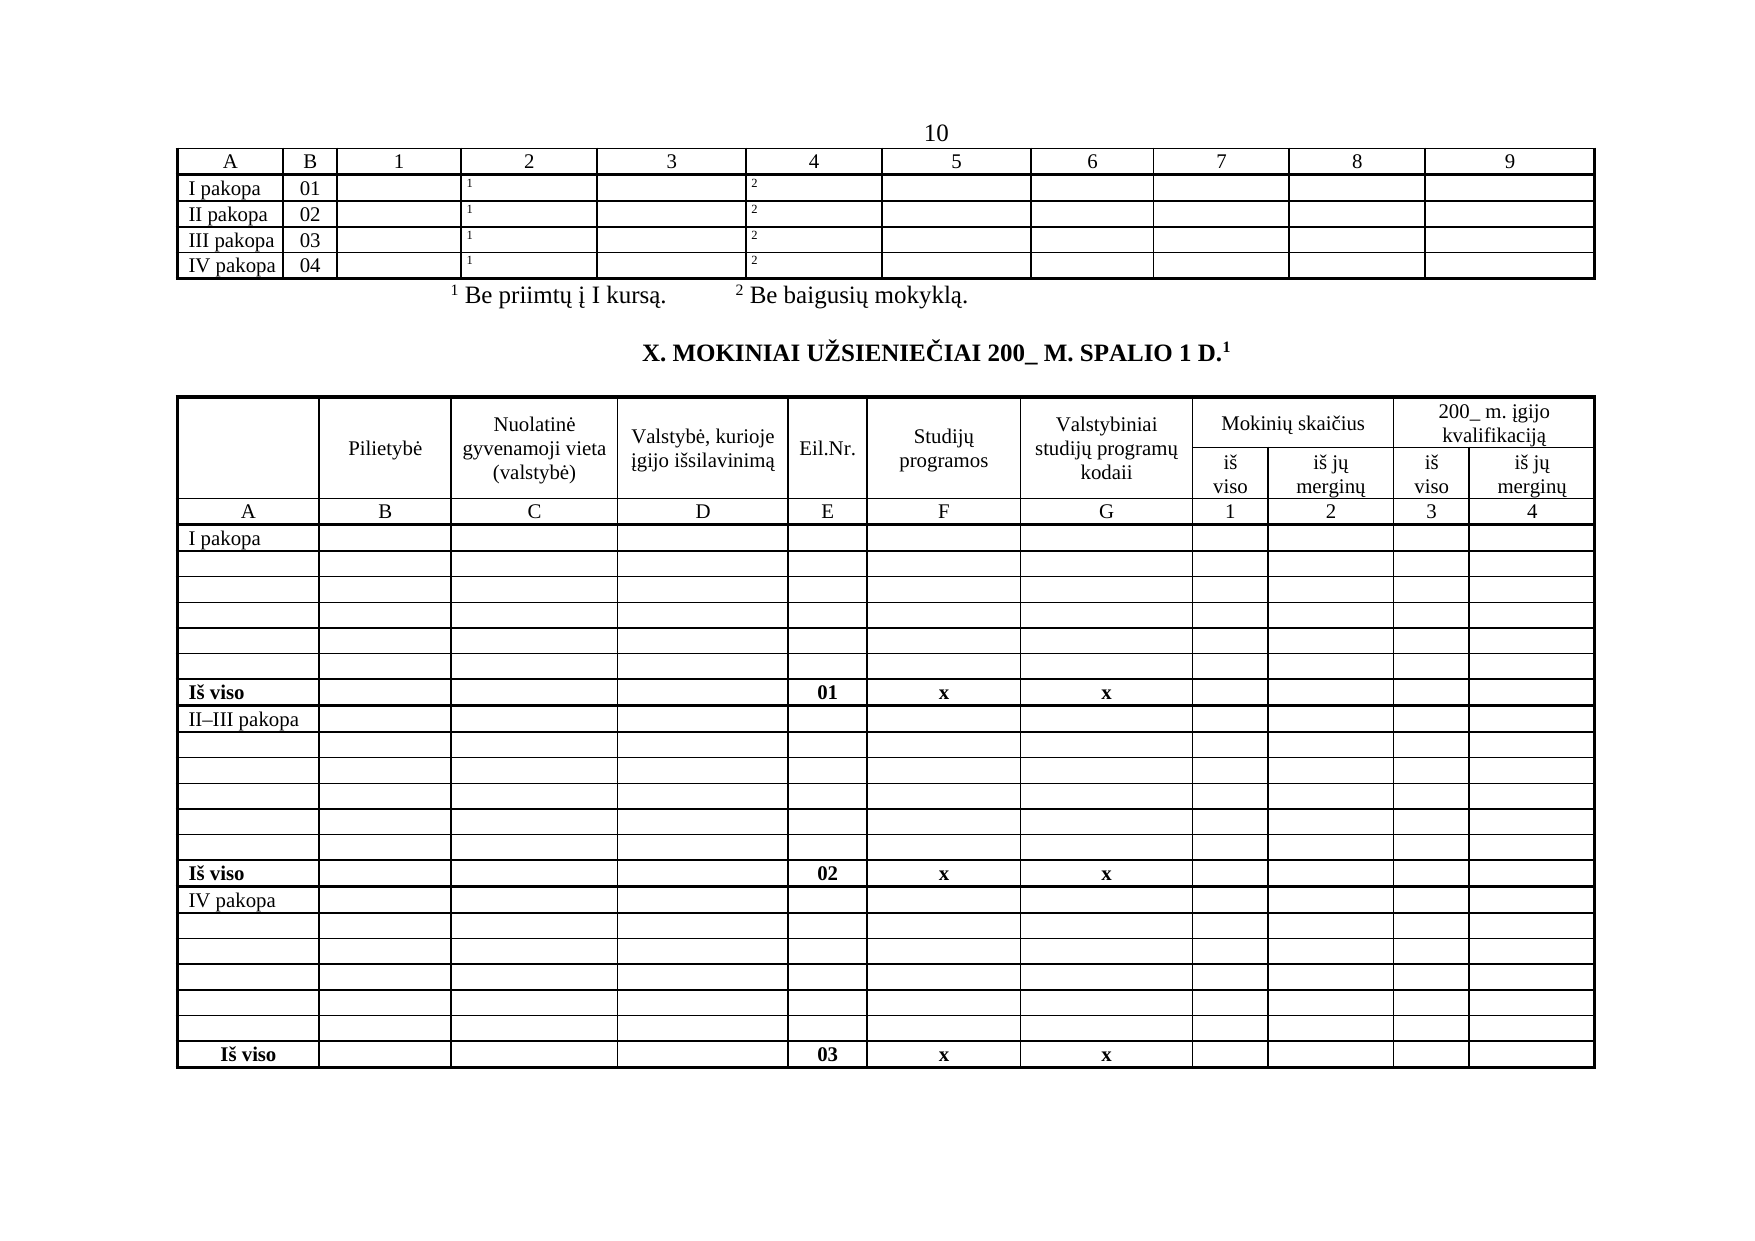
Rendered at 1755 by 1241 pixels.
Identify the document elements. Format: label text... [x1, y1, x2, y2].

table_cell D [618, 499, 787, 523]
table_cell [1290, 228, 1424, 252]
table_cell III pakopa [179, 228, 282, 252]
table_cell [618, 680, 787, 704]
table_cell [320, 733, 450, 757]
table_cell [868, 629, 1020, 653]
table_cell [1193, 603, 1267, 627]
table_cell [1193, 835, 1267, 859]
table_cell [618, 1042, 787, 1066]
table_cell [1394, 603, 1468, 627]
table_cell x [868, 1042, 1020, 1066]
table_cell [1154, 228, 1288, 252]
table_cell [1470, 629, 1593, 653]
table_cell [1193, 1042, 1267, 1066]
table_cell [789, 758, 866, 782]
table_cell [1269, 603, 1393, 627]
table_cell Iš viso [179, 1042, 318, 1066]
table_cell G [1021, 499, 1192, 523]
table_cell [1193, 577, 1267, 601]
table_cell [789, 707, 866, 731]
table_cell [1290, 202, 1424, 226]
table_cell [1154, 253, 1288, 277]
table_cell [1394, 810, 1468, 834]
table_cell [1269, 654, 1393, 678]
table_cell [1470, 758, 1593, 782]
table_cell [1394, 965, 1468, 989]
table_cell [320, 861, 450, 885]
table_cell [320, 784, 450, 808]
table_cell [179, 810, 318, 834]
table_cell [1269, 758, 1393, 782]
table_cell [868, 914, 1020, 938]
table_cell [1394, 914, 1468, 938]
table_cell [1470, 552, 1593, 576]
table_cell 2 [462, 149, 596, 173]
table_cell [452, 965, 617, 989]
table_cell [179, 603, 318, 627]
table_cell [1193, 914, 1267, 938]
table_cell [1032, 253, 1153, 277]
table_cell [1193, 526, 1267, 550]
table_cell [320, 707, 450, 731]
table_cell [1394, 552, 1468, 576]
table_cell [1394, 1016, 1468, 1040]
table_cell [1470, 965, 1593, 989]
table_cell [618, 810, 787, 834]
table_header Valstybiniai studijų programų kodaii [1021, 399, 1192, 498]
table_cell [179, 654, 318, 678]
table_cell [179, 758, 318, 782]
table_cell x [868, 861, 1020, 885]
table_cell [618, 707, 787, 731]
table_cell [179, 733, 318, 757]
table_cell [618, 835, 787, 859]
table_cell [1193, 784, 1267, 808]
table_cell A [179, 149, 282, 173]
table_cell [618, 888, 787, 912]
table_cell [452, 888, 617, 912]
table_cell [1394, 577, 1468, 601]
table_cell [1269, 810, 1393, 834]
table_cell [618, 861, 787, 885]
table_cell [883, 176, 1030, 200]
table_cell [618, 654, 787, 678]
table_cell [338, 253, 460, 277]
table_header Pilietybė [320, 399, 450, 498]
table_cell [1470, 603, 1593, 627]
table_cell 5 [883, 149, 1030, 173]
table_cell [883, 253, 1030, 277]
table_cell [598, 202, 745, 226]
table_cell 03 [789, 1042, 866, 1066]
table_cell [338, 176, 460, 200]
table_cell [1470, 733, 1593, 757]
table_cell [320, 603, 450, 627]
table_cell [452, 577, 617, 601]
table_cell [320, 835, 450, 859]
table_cell [452, 1042, 617, 1066]
table_cell [618, 552, 787, 576]
table_cell [1470, 810, 1593, 834]
table_cell [1470, 654, 1593, 678]
table_cell [1021, 965, 1192, 989]
table_header Studijų programos [868, 399, 1020, 498]
table_cell [1021, 552, 1192, 576]
table_cell [179, 629, 318, 653]
table_cell F [868, 499, 1020, 523]
table_cell [618, 965, 787, 989]
table_cell [452, 784, 617, 808]
table_cell [789, 965, 866, 989]
table_cell C [452, 499, 617, 523]
table_cell [1193, 680, 1267, 704]
table_cell II pakopa [179, 202, 282, 226]
table_cell [179, 939, 318, 963]
table_cell [338, 202, 460, 226]
table_cell [868, 577, 1020, 601]
table_cell [320, 1042, 450, 1066]
table_cell x [1021, 861, 1192, 885]
table_cell [618, 733, 787, 757]
table_cell [179, 1016, 318, 1040]
table_cell [1269, 526, 1393, 550]
table_cell [618, 758, 787, 782]
table_cell [452, 810, 617, 834]
table_cell [1394, 784, 1468, 808]
table_cell [1269, 835, 1393, 859]
table_cell [1426, 253, 1593, 277]
table_cell [452, 603, 617, 627]
table_cell 1 [462, 202, 596, 226]
table_cell 3 [1394, 499, 1468, 523]
table_cell [1290, 176, 1424, 200]
table_cell [1470, 680, 1593, 704]
table_cell [1394, 707, 1468, 731]
table_cell [789, 577, 866, 601]
table_cell [1154, 202, 1288, 226]
table_cell [789, 835, 866, 859]
table_cell [868, 810, 1020, 834]
table_cell [1394, 991, 1468, 1014]
table_cell [1394, 1042, 1468, 1066]
table_cell [618, 1016, 787, 1040]
table_cell [320, 680, 450, 704]
table_cell IV pakopa [179, 888, 318, 912]
table_cell 03 [284, 228, 336, 252]
table_cell [1269, 733, 1393, 757]
table_cell 1 [462, 228, 596, 252]
table_cell [1269, 707, 1393, 731]
table_cell [1290, 253, 1424, 277]
table_cell [452, 654, 617, 678]
table_cell [618, 629, 787, 653]
table_cell [1193, 810, 1267, 834]
table_cell [1269, 1042, 1393, 1066]
table_cell IV pakopa [179, 253, 282, 277]
table_cell [179, 914, 318, 938]
table_cell [1269, 939, 1393, 963]
table_cell 4 [747, 149, 881, 173]
table_cell [1021, 810, 1192, 834]
table_cell 04 [284, 253, 336, 277]
table_cell [1193, 707, 1267, 731]
table_cell [883, 228, 1030, 252]
table_cell [1394, 654, 1468, 678]
table_cell x [868, 680, 1020, 704]
table_cell [1269, 577, 1393, 601]
table_cell 1 [462, 176, 596, 200]
table_cell [1021, 914, 1192, 938]
text X. mokiniai užsieniečiai 200_ m. spalio 1 d.1 [177, 338, 1695, 367]
table_cell [452, 707, 617, 731]
table_cell 9 [1426, 149, 1593, 173]
table_cell [1193, 733, 1267, 757]
table_cell [1269, 552, 1393, 576]
table_cell [1193, 552, 1267, 576]
table_cell [1470, 888, 1593, 912]
table_cell [868, 552, 1020, 576]
table_cell iš jų merginų [1269, 448, 1393, 498]
table_cell [1470, 991, 1593, 1014]
table_cell [883, 202, 1030, 226]
table_cell [452, 552, 617, 576]
table_cell [868, 835, 1020, 859]
table_cell E [789, 499, 866, 523]
table_cell [1394, 629, 1468, 653]
table_cell [618, 991, 787, 1014]
table_cell 02 [284, 202, 336, 226]
table_cell [179, 965, 318, 989]
table_cell [1269, 888, 1393, 912]
table_cell [320, 810, 450, 834]
table_cell [1470, 784, 1593, 808]
table_cell [868, 603, 1020, 627]
table_cell [179, 835, 318, 859]
table_cell [789, 991, 866, 1014]
table_cell [1021, 991, 1192, 1014]
text 1 Be priimtų į I kursą. 2 Be baigusių mokyklą. [177, 280, 1695, 309]
table_cell 02 [789, 861, 866, 885]
table_cell I pakopa [179, 176, 282, 200]
table_cell [868, 733, 1020, 757]
table_cell [1394, 733, 1468, 757]
table_header 200_ m. įgijo kvalifikaciją [1394, 399, 1593, 447]
table_cell [1269, 629, 1393, 653]
table_cell [1193, 861, 1267, 885]
table_cell [1269, 991, 1393, 1014]
table_cell [320, 914, 450, 938]
table_cell [1021, 939, 1192, 963]
table_cell [789, 552, 866, 576]
table_cell [868, 526, 1020, 550]
table_cell [868, 784, 1020, 808]
table_cell 7 [1154, 149, 1288, 173]
table_header Mokinių skaičius [1193, 399, 1393, 447]
table_cell [618, 784, 787, 808]
table_cell [598, 253, 745, 277]
table_cell [789, 733, 866, 757]
table_cell [1470, 939, 1593, 963]
table_cell II–III pakopa [179, 707, 318, 731]
table_cell [1193, 965, 1267, 989]
table_cell [618, 577, 787, 601]
table_cell [179, 784, 318, 808]
table_cell [452, 733, 617, 757]
table_cell [1021, 577, 1192, 601]
table_cell 01 [789, 680, 866, 704]
table_cell [1193, 1016, 1267, 1040]
table_cell [789, 784, 866, 808]
table_cell [1193, 654, 1267, 678]
table_cell [1470, 835, 1593, 859]
table_cell [868, 758, 1020, 782]
table_cell 1 [1193, 499, 1267, 523]
table_cell [320, 888, 450, 912]
table_cell [320, 991, 450, 1014]
table_header Nuolatinė gyvenamoji vieta (valstybė) [452, 399, 617, 498]
table_cell 2 [747, 176, 881, 200]
table_cell [789, 1016, 866, 1040]
table_cell [320, 629, 450, 653]
table_cell [452, 758, 617, 782]
table_cell [868, 965, 1020, 989]
table_cell [320, 577, 450, 601]
table_cell [1470, 861, 1593, 885]
table_cell [1193, 888, 1267, 912]
table_cell [868, 991, 1020, 1014]
table_cell [1021, 654, 1192, 678]
table_cell [618, 526, 787, 550]
table_cell [1021, 629, 1192, 653]
table_cell 2 [747, 228, 881, 252]
table_cell [1021, 707, 1192, 731]
table_header Valstybė, kurioje įgijo išsilavinimą [618, 399, 787, 498]
table_cell [1193, 758, 1267, 782]
table_cell [868, 707, 1020, 731]
table_cell [1021, 603, 1192, 627]
table_cell [452, 991, 617, 1014]
table_cell [1269, 965, 1393, 989]
table_cell [338, 228, 460, 252]
table_cell [320, 526, 450, 550]
table_cell 2 [1269, 499, 1393, 523]
table_cell [1394, 861, 1468, 885]
table_cell [868, 1016, 1020, 1040]
table_cell [1021, 758, 1192, 782]
table_cell [452, 914, 617, 938]
table_cell [1426, 228, 1593, 252]
table_cell [598, 176, 745, 200]
table_cell [618, 914, 787, 938]
table_cell [1470, 526, 1593, 550]
table_cell [868, 939, 1020, 963]
table_cell I pakopa [179, 526, 318, 550]
table_cell x [1021, 1042, 1192, 1066]
table_header [179, 399, 318, 498]
table_cell [1021, 835, 1192, 859]
table_cell 1 [338, 149, 460, 173]
table_cell iš viso [1394, 448, 1468, 498]
table_cell [1394, 835, 1468, 859]
table_cell [1021, 784, 1192, 808]
table_cell [1269, 1016, 1393, 1040]
table_cell [320, 654, 450, 678]
table_cell [1269, 680, 1393, 704]
table_cell [1154, 176, 1288, 200]
table_cell [618, 603, 787, 627]
table_cell [179, 552, 318, 576]
table_cell [452, 861, 617, 885]
table_cell 6 [1032, 149, 1153, 173]
table_cell [1394, 888, 1468, 912]
table_cell [789, 603, 866, 627]
table_cell iš jų merginų [1470, 448, 1593, 498]
table_cell [789, 810, 866, 834]
table_cell A [179, 499, 318, 523]
table_cell [320, 1016, 450, 1040]
table_cell [1394, 680, 1468, 704]
table_cell Iš viso [179, 861, 318, 885]
table_cell [598, 228, 745, 252]
table_cell [1269, 784, 1393, 808]
table_cell [1021, 1016, 1192, 1040]
table_cell [1470, 1016, 1593, 1040]
table_cell [1021, 888, 1192, 912]
table_cell [179, 991, 318, 1014]
table_cell [1394, 939, 1468, 963]
table_cell [1470, 914, 1593, 938]
table_cell [789, 526, 866, 550]
table_cell [1021, 526, 1192, 550]
table_cell [452, 680, 617, 704]
table_cell B [284, 149, 336, 173]
table_cell [452, 526, 617, 550]
table_cell [1032, 228, 1153, 252]
table_cell [789, 888, 866, 912]
table_cell [1470, 707, 1593, 731]
table_cell 1 [462, 253, 596, 277]
table_cell [789, 939, 866, 963]
table_cell [1193, 939, 1267, 963]
table_cell [179, 577, 318, 601]
table_cell [1394, 526, 1468, 550]
table_cell [452, 835, 617, 859]
table_cell [789, 629, 866, 653]
table_cell [1021, 733, 1192, 757]
table_header Eil.Nr. [789, 399, 866, 498]
table_cell [1193, 629, 1267, 653]
table_cell [868, 654, 1020, 678]
table_cell [1032, 176, 1153, 200]
table_cell [1470, 1042, 1593, 1066]
table_cell Iš viso [179, 680, 318, 704]
table_cell [868, 888, 1020, 912]
table_cell [789, 914, 866, 938]
table_cell [789, 654, 866, 678]
table_cell 2 [747, 253, 881, 277]
table_cell [320, 939, 450, 963]
table_cell 4 [1470, 499, 1593, 523]
table_cell [452, 939, 617, 963]
table_cell B [320, 499, 450, 523]
table_cell 2 [747, 202, 881, 226]
table_cell [320, 965, 450, 989]
table_cell [452, 1016, 617, 1040]
table_cell [618, 939, 787, 963]
table_cell [1193, 991, 1267, 1014]
table_cell 01 [284, 176, 336, 200]
table_cell 3 [598, 149, 745, 173]
table_cell [1426, 202, 1593, 226]
table_cell 8 [1290, 149, 1424, 173]
table_cell [320, 552, 450, 576]
table_cell [1032, 202, 1153, 226]
table_cell [1426, 176, 1593, 200]
table_cell [452, 629, 617, 653]
table_cell [1269, 914, 1393, 938]
table_cell x [1021, 680, 1192, 704]
table_cell iš viso [1193, 448, 1267, 498]
table_cell [320, 758, 450, 782]
table_cell [1470, 577, 1593, 601]
table_cell [1394, 758, 1468, 782]
table_cell [1269, 861, 1393, 885]
